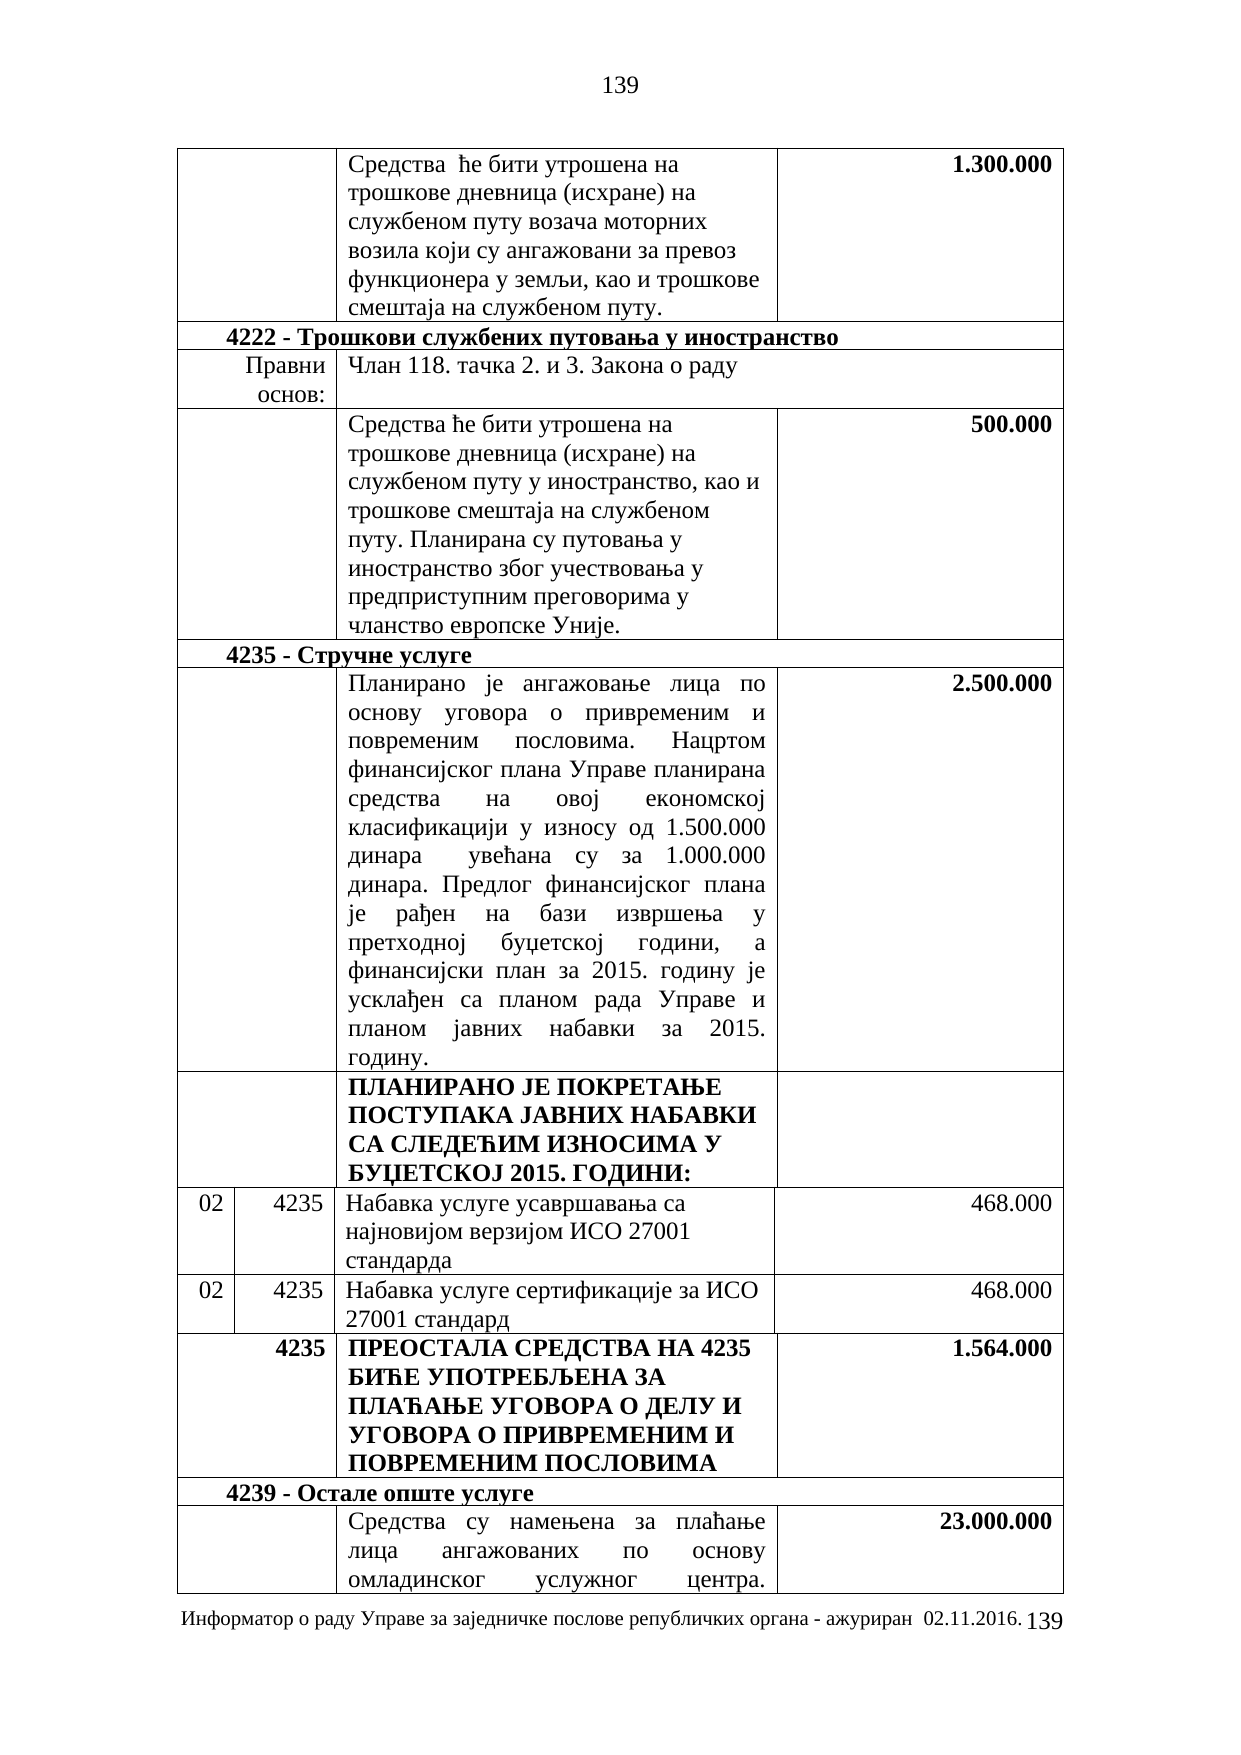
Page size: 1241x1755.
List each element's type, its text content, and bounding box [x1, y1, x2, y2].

table_cell Средства ће бити утрошена на трошкове дневница (исхране) на службеном путу возача моторних возила који су ангажовани за превоз функционера у земљи, као и трошкове смештаја на службеном путу. [337, 149, 777, 321]
table_cell 23.000.000 [778, 1506, 1063, 1593]
table_cell Члан 118. тачка 2. и 3. Закона о раду [337, 350, 1063, 408]
table_cell 468.000 [775, 1275, 1063, 1332]
table_cell 4239 - Остале опште услуге [178, 1478, 1063, 1505]
table_cell [178, 1506, 336, 1593]
table_cell Набавка услуге усавршавања са најновијом верзијом ИСО 27001 стандарда [335, 1188, 774, 1274]
table_cell 4235 [235, 1275, 334, 1332]
table_cell 02 [178, 1188, 234, 1274]
table_cell ПРЕОСТАЛА СРЕДСТВА НА 4235 БИЋЕ УПОТРЕБЉЕНА ЗА ПЛАЋАЊЕ УГОВОРА О ДЕЛУ И УГОВОРА О ПРИВРЕМЕНИМ И ПОВРЕМЕНИМ ПОСЛОВИМА [337, 1334, 777, 1477]
table_cell [178, 668, 336, 1071]
table_cell 468.000 [775, 1188, 1063, 1274]
table_cell 4235 [178, 1334, 336, 1477]
table_cell Средства ће бити утрошена на трошкове дневница (исхране) на службеном путу у иностранство, као и трошкове смештаја на службеном путу. Планирана су путовања у иностранство због учествовања у предприступним преговорима у чланство европске Уније. [337, 409, 777, 639]
table_cell Средства су намењена за плаћање лица ангажованих по основу омладинског услужног центра. [337, 1506, 777, 1593]
table_cell [178, 1072, 336, 1187]
table_cell [778, 1072, 1063, 1187]
table_cell 500.000 [778, 409, 1063, 639]
table_cell [178, 409, 336, 639]
table_cell Правни основ: [178, 350, 336, 408]
table_cell 4235 [235, 1188, 334, 1274]
table_cell [178, 149, 336, 321]
table_cell Набавка услуге сертификације за ИСО 27001 стандард [335, 1275, 774, 1332]
table_cell 2.500.000 [778, 668, 1063, 1071]
table_cell 02 [178, 1275, 234, 1332]
table_cell 1.564.000 [778, 1334, 1063, 1477]
table_cell Планирано је ангажовање лица по основу уговора о привременим и повременим пословима. Нацртом финансијског плана Управе планирана средства на овој економској класификацији у износу од 1.500.000 динара увећана су за 1.000.000 динара. Предлог финансијског плана је рађен на бази извршења у претходној буџетској години, а финансијски план за 2015. годину је усклађен са планом рада Управе и планом јавних набавки за 2015. годину. [337, 668, 777, 1071]
table_cell ПЛАНИРАНО ЈЕ ПОКРЕТАЊЕ ПОСТУПАКА ЈАВНИХ НАБАВКИ СА СЛЕДЕЋИМ ИЗНОСИМА У БУЏЕТСКОЈ 2015. ГОДИНИ: [337, 1072, 777, 1187]
table_cell 4222 - Трошкови службених путовања у иностранство [178, 322, 1063, 349]
table_cell 4235 - Стручне услуге [178, 640, 1063, 667]
table_cell 1.300.000 [778, 149, 1063, 321]
